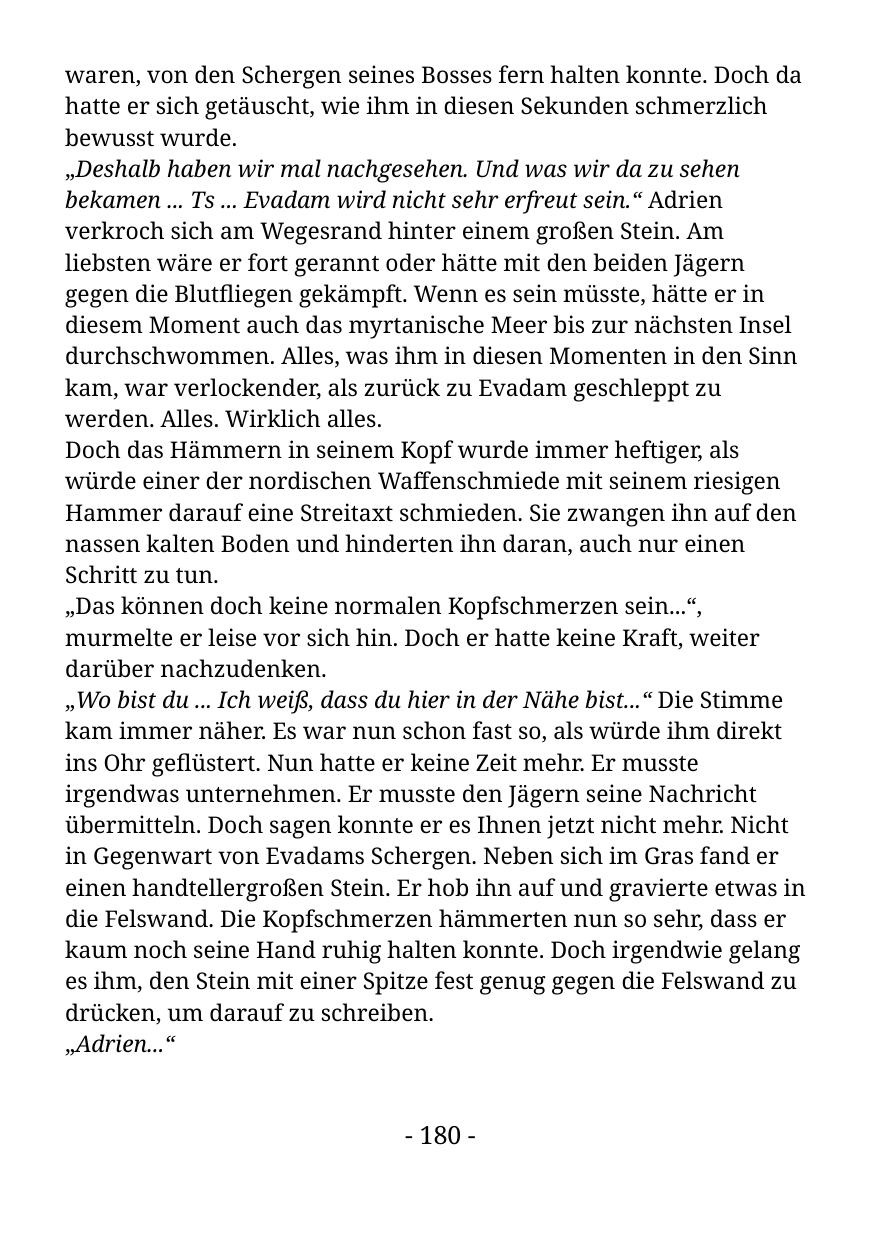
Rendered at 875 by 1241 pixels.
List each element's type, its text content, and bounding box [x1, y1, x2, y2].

text waren, von den Schergen seines Bosses fern halten konnte. Doch da hatte er sich getäuscht, wie ihm in diesen Sekunden schmerzlich bewusst wurde. „Deshalb haben wir mal nachgesehen. Und was wir da zu sehen bekamen ... Ts ... Evadam wird nicht sehr erfreut sein.“ Adrien verkroch sich am Wegesrand hinter einem großen Stein. Am liebsten wäre er fort gerannt oder hätte mit den beiden Jägern gegen die Blutfliegen gekämpft. Wenn es sein müsste, hätte er in diesem Moment auch das myrtanische Meer bis zur nächsten Insel durchschwommen. Alles, was ihm in diesen Momenten in den Sinn kam, war verlockender, als zurück zu Evadam geschleppt zu werden. Alles. Wirklich alles. Doch das Hämmern in seinem Kopf wurde immer heftiger, als würde einer der nordischen Waffenschmiede mit seinem riesigen Hammer darauf eine Streitaxt schmieden. Sie zwangen ihn auf den nassen kalten Boden und hinderten ihn daran, auch nur einen Schritt zu tun. „Das können doch keine normalen Kopfschmerzen sein...“, murmelte er leise vor sich hin. Doch er hatte keine Kraft, weiter darüber nachzudenken. „Wo bist du ... Ich weiß, dass du hier in der Nähe bist...“ Die Stimme kam immer näher. Es war nun schon fast so, als würde ihm direkt ins Ohr geflüstert. Nun hatte er keine Zeit mehr. Er musste irgendwas unternehmen. Er musste den Jägern seine Nachricht übermitteln. Doch sagen konnte er es Ihnen jetzt nicht mehr. Nicht in Gegenwart von Evadams Schergen. Neben sich im Gras fand er einen handtellergroßen Stein. Er hob ihn auf und gravierte etwas in die Felswand. Die Kopfschmerzen hämmerten nun so sehr, dass er kaum noch seine Hand ruhig halten konnte. Doch irgendwie gelang es ihm, den Stein mit einer Spitze fest genug gegen die Felswand zu drücken, um darauf zu schreiben. „Adrien...“ [65, 59, 809, 1059]
